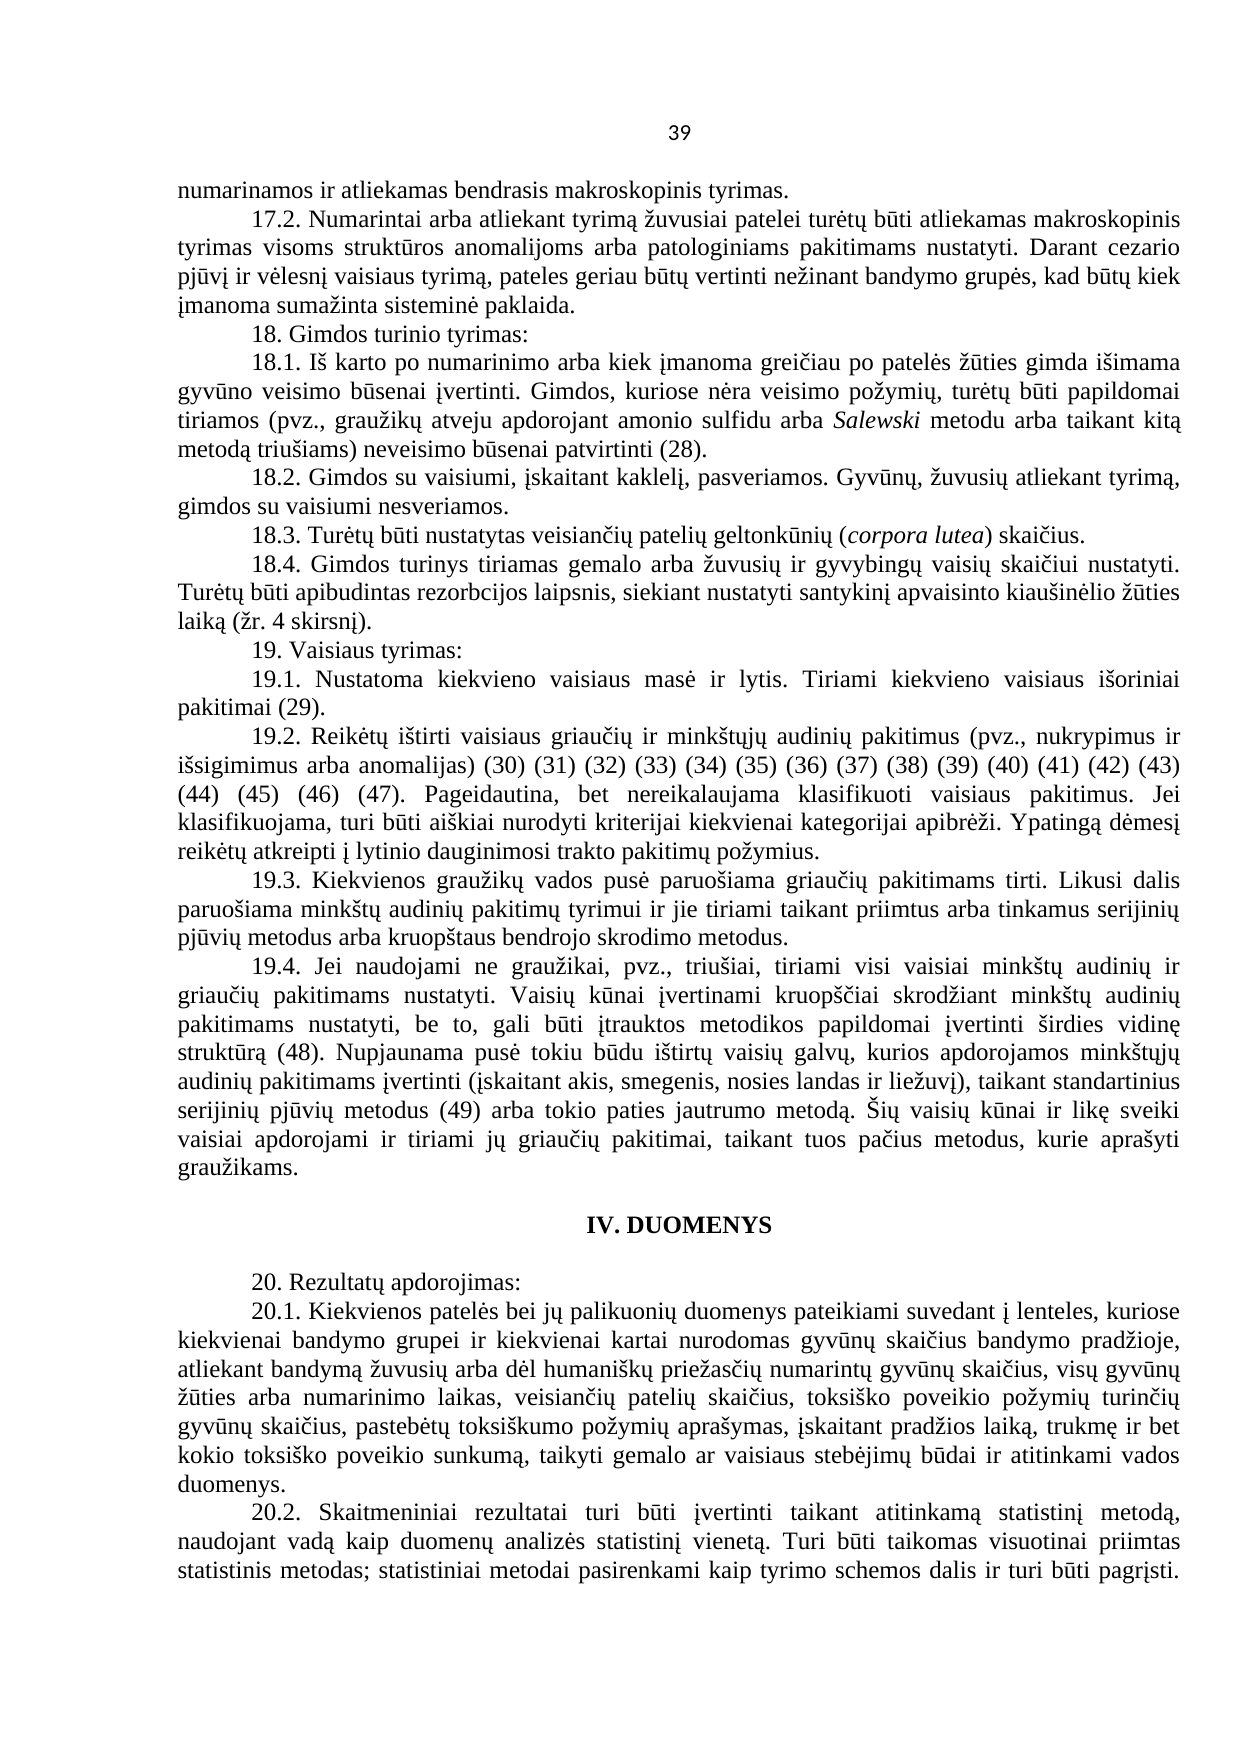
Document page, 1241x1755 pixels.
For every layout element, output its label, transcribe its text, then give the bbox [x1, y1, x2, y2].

text 20.2. Skaitmeniniai rezultatai turi būti įvertinti taikant atitinkamą statistinį metodą, naudojant vadą kaip duomenų analizės statistinį vienetą. Turi būti taikomas visuotinai priimtas statistinis metodas; statistiniai metodai pasirenkami kaip tyrimo schemos dalis ir turi būti pagrįsti. [177, 1497, 1181, 1584]
text 19. Vaisiaus tyrimas: [177, 635, 1181, 664]
text 19.1. Nustatoma kiekvieno vaisiaus masė ir lytis. Tiriami kiekvieno vaisiaus išoriniai pakitimai (29). [177, 664, 1181, 721]
text 18.3. Turėtų būti nustatytas veisiančių patelių geltonkūnių (corpora lutea) skaičius. [177, 520, 1181, 549]
text 18.4. Gimdos turinys tiriamas gemalo arba žuvusių ir gyvybingų vaisių skaičiui nustatyti. Turėtų būti apibudintas rezorbcijos laipsnis, siekiant nustatyti santykinį apvaisinto kiaušinėlio žūties laiką (žr. 4 skirsnį). [177, 549, 1181, 635]
text 17.2. Numarintai arba atliekant tyrimą žuvusiai patelei turėtų būti atliekamas makroskopinis tyrimas visoms struktūros anomalijoms arba patologiniams pakitimams nustatyti. Darant cezario pjūvį ir vėlesnį vaisiaus tyrimą, pateles geriau būtų vertinti nežinant bandymo grupės, kad būtų kiek įmanoma sumažinta sisteminė paklaida. [177, 204, 1181, 319]
text 18. Gimdos turinio tyrimas: [177, 319, 1181, 347]
text numarinamos ir atliekamas bendrasis makroskopinis tyrimas. [177, 175, 1181, 204]
text 20. Rezultatų apdorojimas: [177, 1267, 1181, 1296]
text 18.2. Gimdos su vaisiumi, įskaitant kaklelį, pasveriamos. Gyvūnų, žuvusių atliekant tyrimą, gimdos su vaisiumi nesveriamos. [177, 462, 1181, 520]
text IV. DUOMENYS [177, 1210, 1181, 1239]
text 19.3. Kiekvienos graužikų vados pusė paruošiama griaučių pakitimams tirti. Likusi dalis paruošiama minkštų audinių pakitimų tyrimui ir jie tiriami taikant priimtus arba tinkamus serijinių pjūvių metodus arba kruopštaus bendrojo skrodimo metodus. [177, 865, 1181, 951]
text 20.1. Kiekvienos patelės bei jų palikuonių duomenys pateikiami suvedant į lenteles, kuriose kiekvienai bandymo grupei ir kiekvienai kartai nurodomas gyvūnų skaičius bandymo pradžioje, atliekant bandymą žuvusių arba dėl humaniškų priežasčių numarintų gyvūnų skaičius, visų gyvūnų žūties arba numarinimo laikas, veisiančių patelių skaičius, toksiško poveikio požymių turinčių gyvūnų skaičius, pastebėtų toksiškumo požymių aprašymas, įskaitant pradžios laiką, trukmę ir bet kokio toksiško poveikio sunkumą, taikyti gemalo ar vaisiaus stebėjimų būdai ir atitinkami vados duomenys. [177, 1296, 1181, 1497]
text 18.1. Iš karto po numarinimo arba kiek įmanoma greičiau po patelės žūties gimda išimama gyvūno veisimo būsenai įvertinti. Gimdos, kuriose nėra veisimo požymių, turėtų būti papildomai tiriamos (pvz., graužikų atveju apdorojant amonio sulfidu arba Salewski metodu arba taikant kitą metodą triušiams) neveisimo būsenai patvirtinti (28). [177, 347, 1181, 462]
text 19.2. Reikėtų ištirti vaisiaus griaučių ir minkštųjų audinių pakitimus (pvz., nukrypimus ir išsigimimus arba anomalijas) (30) (31) (32) (33) (34) (35) (36) (37) (38) (39) (40) (41) (42) (43) (44) (45) (46) (47). Pageidautina, bet nereikalaujama klasifikuoti vaisiaus pakitimus. Jei klasifikuojama, turi būti aiškiai nurodyti kriterijai kiekvienai kategorijai apibrėži. Ypatingą dėmesį reikėtų atkreipti į lytinio dauginimosi trakto pakitimų požymius. [177, 721, 1181, 865]
text 19.4. Jei naudojami ne graužikai, pvz., triušiai, tiriami visi vaisiai minkštų audinių ir griaučių pakitimams nustatyti. Vaisių kūnai įvertinami kruopščiai skrodžiant minkštų audinių pakitimams nustatyti, be to, gali būti įtrauktos metodikos papildomai įvertinti širdies vidinę struktūrą (48). Nupjaunama pusė tokiu būdu ištirtų vaisių galvų, kurios apdorojamos minkštųjų audinių pakitimams įvertinti (įskaitant akis, smegenis, nosies landas ir liežuvį), taikant standartinius serijinių pjūvių metodus (49) arba tokio paties jautrumo metodą. Šių vaisių kūnai ir likę sveiki vaisiai apdorojami ir tiriami jų griaučių pakitimai, taikant tuos pačius metodus, kurie aprašyti graužikams. [177, 951, 1181, 1181]
